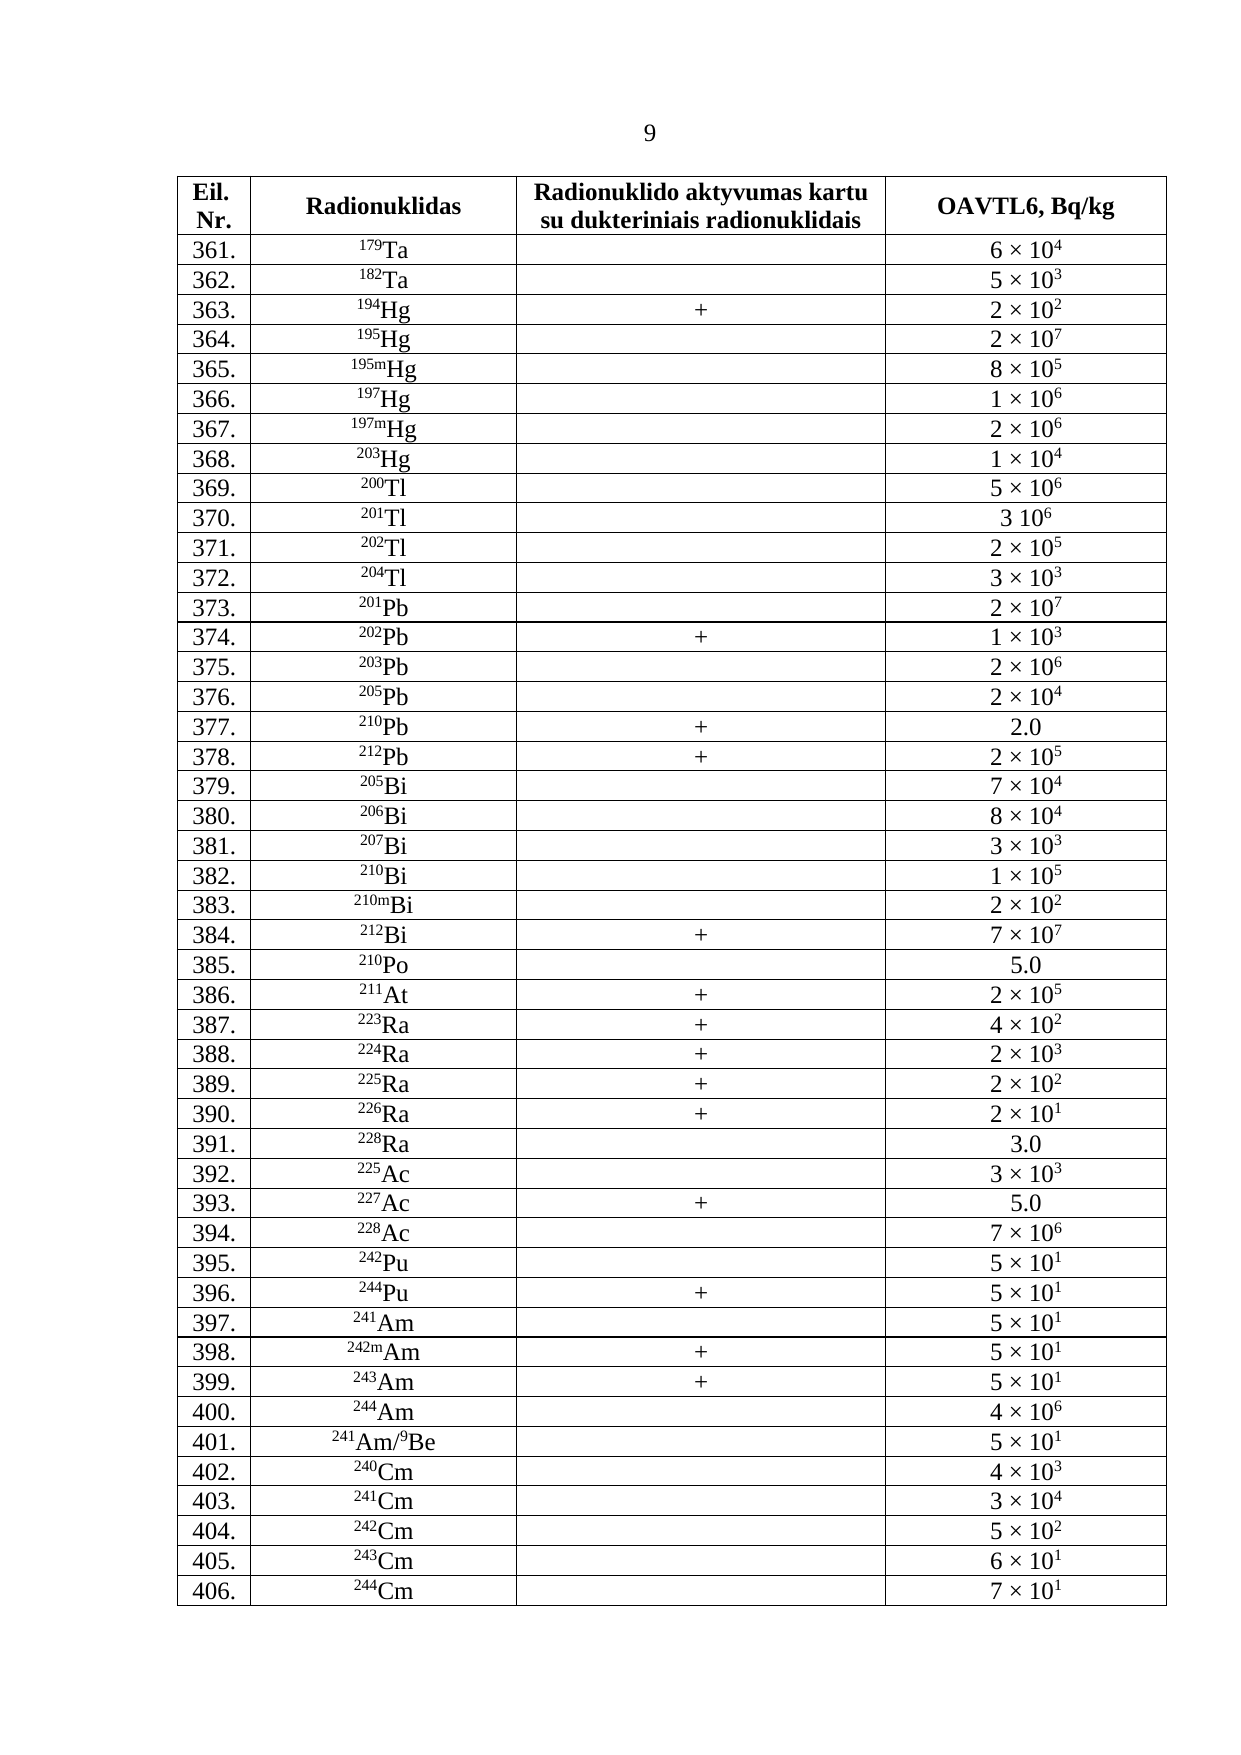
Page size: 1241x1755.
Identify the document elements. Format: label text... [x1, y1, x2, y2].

table_cell [517, 1457, 885, 1485]
table_cell 363. [178, 295, 250, 323]
table_cell 2 × 101 [886, 1099, 1166, 1128]
table_cell [517, 682, 885, 711]
table_cell 5 × 106 [886, 474, 1166, 502]
table_cell 195mHg [251, 354, 516, 383]
table_cell 405. [178, 1546, 250, 1575]
table_cell [517, 325, 885, 353]
table_cell 2 × 105 [886, 742, 1166, 770]
table_cell 365. [178, 354, 250, 383]
table_cell 6 × 101 [886, 1546, 1166, 1575]
table_cell 386. [178, 980, 250, 1009]
table_cell [517, 861, 885, 889]
table_cell 243Am [251, 1367, 516, 1396]
table_cell 2 × 103 [886, 1040, 1166, 1068]
table_cell 401. [178, 1427, 250, 1456]
table_cell + [517, 295, 885, 323]
table_cell 244Am [251, 1397, 516, 1426]
table_cell [517, 891, 885, 919]
table_cell [517, 1397, 885, 1426]
table_cell 201Tl [251, 503, 516, 532]
table_cell 395. [178, 1248, 250, 1277]
table_cell + [517, 1099, 885, 1128]
table_cell 400. [178, 1397, 250, 1426]
table_cell 7 × 101 [886, 1576, 1166, 1604]
table_cell 3 106 [886, 503, 1166, 532]
table_cell 3.0 [886, 1129, 1166, 1158]
table_cell 4 × 106 [886, 1397, 1166, 1426]
table_cell 392. [178, 1159, 250, 1187]
table_cell [517, 1159, 885, 1187]
table_cell 380. [178, 801, 250, 830]
table_cell 378. [178, 742, 250, 770]
table_cell + [517, 1189, 885, 1217]
table_cell + [517, 712, 885, 741]
table_cell 367. [178, 414, 250, 443]
table_cell 3 × 103 [886, 831, 1166, 860]
table_cell 202Tl [251, 533, 516, 562]
table_cell 226Ra [251, 1099, 516, 1128]
table_cell 179Ta [251, 235, 516, 264]
table_cell [517, 503, 885, 532]
table_header OAVTL6, Bq/kg [886, 177, 1166, 234]
table_cell 385. [178, 950, 250, 979]
table_cell 2 × 105 [886, 980, 1166, 1009]
table_cell + [517, 1010, 885, 1038]
table_cell 197mHg [251, 414, 516, 443]
table_cell 242Cm [251, 1516, 516, 1545]
table_cell 379. [178, 771, 250, 800]
table_cell 389. [178, 1069, 250, 1098]
table_cell 2 × 107 [886, 593, 1166, 621]
table_cell 242Pu [251, 1248, 516, 1277]
table_cell 7 × 106 [886, 1218, 1166, 1247]
table_cell 228Ac [251, 1218, 516, 1247]
table_cell 201Pb [251, 593, 516, 621]
table_cell [517, 801, 885, 830]
table_cell 3 × 103 [886, 563, 1166, 592]
table_cell 404. [178, 1516, 250, 1545]
table_cell [517, 444, 885, 472]
table_cell 374. [178, 623, 250, 651]
table_cell [517, 831, 885, 860]
table_cell 8 × 105 [886, 354, 1166, 383]
table_cell + [517, 623, 885, 651]
table_cell 1 × 103 [886, 623, 1166, 651]
table_cell 369. [178, 474, 250, 502]
table_cell 399. [178, 1367, 250, 1396]
table_cell [517, 652, 885, 681]
table_cell 241Am/9Be [251, 1427, 516, 1456]
table_cell 244Cm [251, 1576, 516, 1604]
table_cell 5 × 101 [886, 1308, 1166, 1336]
table_cell + [517, 1278, 885, 1307]
table_cell 387. [178, 1010, 250, 1038]
table_cell 210Po [251, 950, 516, 979]
table_cell 7 × 107 [886, 920, 1166, 949]
table_cell 396. [178, 1278, 250, 1307]
table_cell 402. [178, 1457, 250, 1485]
table_cell 203Hg [251, 444, 516, 472]
table_cell 5.0 [886, 950, 1166, 979]
table_cell 8 × 104 [886, 801, 1166, 830]
table_cell [517, 771, 885, 800]
table_cell 2 × 106 [886, 414, 1166, 443]
table_header Radionuklido aktyvumas kartu su dukteriniais radionuklidais [517, 177, 885, 234]
table_cell [517, 1248, 885, 1277]
table_cell [517, 1218, 885, 1247]
table_cell [517, 1129, 885, 1158]
table_cell 210Bi [251, 861, 516, 889]
table_cell 2 × 107 [886, 325, 1166, 353]
table_cell + [517, 1338, 885, 1366]
table_cell 5.0 [886, 1189, 1166, 1217]
table_cell [517, 354, 885, 383]
table_cell [517, 950, 885, 979]
table_cell + [517, 1040, 885, 1068]
table_cell 393. [178, 1189, 250, 1217]
table_cell [517, 1308, 885, 1336]
table_cell 225Ra [251, 1069, 516, 1098]
table_cell 5 × 101 [886, 1248, 1166, 1277]
table_cell 244Pu [251, 1278, 516, 1307]
table_cell 406. [178, 1576, 250, 1604]
table_cell 361. [178, 235, 250, 264]
table_cell 212Bi [251, 920, 516, 949]
table_cell 394. [178, 1218, 250, 1247]
table_cell 2 × 106 [886, 652, 1166, 681]
table_cell 5 × 101 [886, 1338, 1166, 1366]
table_cell [517, 533, 885, 562]
table_cell 7 × 104 [886, 771, 1166, 800]
table_cell 372. [178, 563, 250, 592]
table_cell 205Pb [251, 682, 516, 711]
table_cell 241Am [251, 1308, 516, 1336]
table_cell 182Ta [251, 265, 516, 294]
table_cell 362. [178, 265, 250, 294]
table_cell 391. [178, 1129, 250, 1158]
table_cell 195Hg [251, 325, 516, 353]
table_cell + [517, 980, 885, 1009]
table_cell 227Ac [251, 1189, 516, 1217]
table_cell 3 × 104 [886, 1486, 1166, 1515]
table_cell 200Tl [251, 474, 516, 502]
table_cell + [517, 742, 885, 770]
table_cell 223Ra [251, 1010, 516, 1038]
table_cell 1 × 106 [886, 384, 1166, 413]
table_cell 4 × 103 [886, 1457, 1166, 1485]
table_cell 371. [178, 533, 250, 562]
table_cell [517, 1576, 885, 1604]
table_cell [517, 265, 885, 294]
table_cell 202Pb [251, 623, 516, 651]
table_cell 2 × 105 [886, 533, 1166, 562]
table_cell 241Cm [251, 1486, 516, 1515]
table_cell [517, 384, 885, 413]
table_cell 381. [178, 831, 250, 860]
table_cell [517, 414, 885, 443]
table_cell 1 × 105 [886, 861, 1166, 889]
table_cell [517, 235, 885, 264]
table_cell 398. [178, 1338, 250, 1366]
table_cell 228Ra [251, 1129, 516, 1158]
table_cell 373. [178, 593, 250, 621]
table_cell 1 × 104 [886, 444, 1166, 472]
table_cell 203Pb [251, 652, 516, 681]
table_cell [517, 1427, 885, 1456]
table_cell 242mAm [251, 1338, 516, 1366]
table_cell 194Hg [251, 295, 516, 323]
table_cell 2 × 102 [886, 295, 1166, 323]
table_cell [517, 563, 885, 592]
table_cell 210Pb [251, 712, 516, 741]
table_cell 240Cm [251, 1457, 516, 1485]
table_cell + [517, 920, 885, 949]
table_cell 2 × 104 [886, 682, 1166, 711]
table_cell 388. [178, 1040, 250, 1068]
table_cell 2 × 102 [886, 891, 1166, 919]
table_header Eil. Nr. [178, 177, 250, 234]
table_cell [517, 1516, 885, 1545]
table_cell + [517, 1367, 885, 1396]
table_cell 5 × 101 [886, 1427, 1166, 1456]
table_cell 403. [178, 1486, 250, 1515]
table_cell [517, 1486, 885, 1515]
table_cell 206Bi [251, 801, 516, 830]
table_cell 2 × 102 [886, 1069, 1166, 1098]
table_cell 211At [251, 980, 516, 1009]
table_cell 243Cm [251, 1546, 516, 1575]
table_cell 204Tl [251, 563, 516, 592]
table_cell 397. [178, 1308, 250, 1336]
table_cell 207Bi [251, 831, 516, 860]
table_cell 375. [178, 652, 250, 681]
table_cell 384. [178, 920, 250, 949]
table_cell 205Bi [251, 771, 516, 800]
table_cell 5 × 101 [886, 1367, 1166, 1396]
table_cell 197Hg [251, 384, 516, 413]
table_cell 5 × 103 [886, 265, 1166, 294]
table_cell [517, 593, 885, 621]
table_cell 5 × 102 [886, 1516, 1166, 1545]
table_cell + [517, 1069, 885, 1098]
table_cell [517, 474, 885, 502]
table_cell 6 × 104 [886, 235, 1166, 264]
table_cell 370. [178, 503, 250, 532]
table_cell 366. [178, 384, 250, 413]
table_cell 3 × 103 [886, 1159, 1166, 1187]
table_cell 5 × 101 [886, 1278, 1166, 1307]
table_cell 210mBi [251, 891, 516, 919]
table_header Radionuklidas [251, 177, 516, 234]
table_cell 2.0 [886, 712, 1166, 741]
table_cell [517, 1546, 885, 1575]
table_cell 212Pb [251, 742, 516, 770]
table_cell 225Ac [251, 1159, 516, 1187]
table_cell 382. [178, 861, 250, 889]
table_cell 4 × 102 [886, 1010, 1166, 1038]
table_cell 377. [178, 712, 250, 741]
table_cell 376. [178, 682, 250, 711]
table_cell 368. [178, 444, 250, 472]
table_cell 383. [178, 891, 250, 919]
table_cell 390. [178, 1099, 250, 1128]
table_cell 224Ra [251, 1040, 516, 1068]
table_cell 364. [178, 325, 250, 353]
